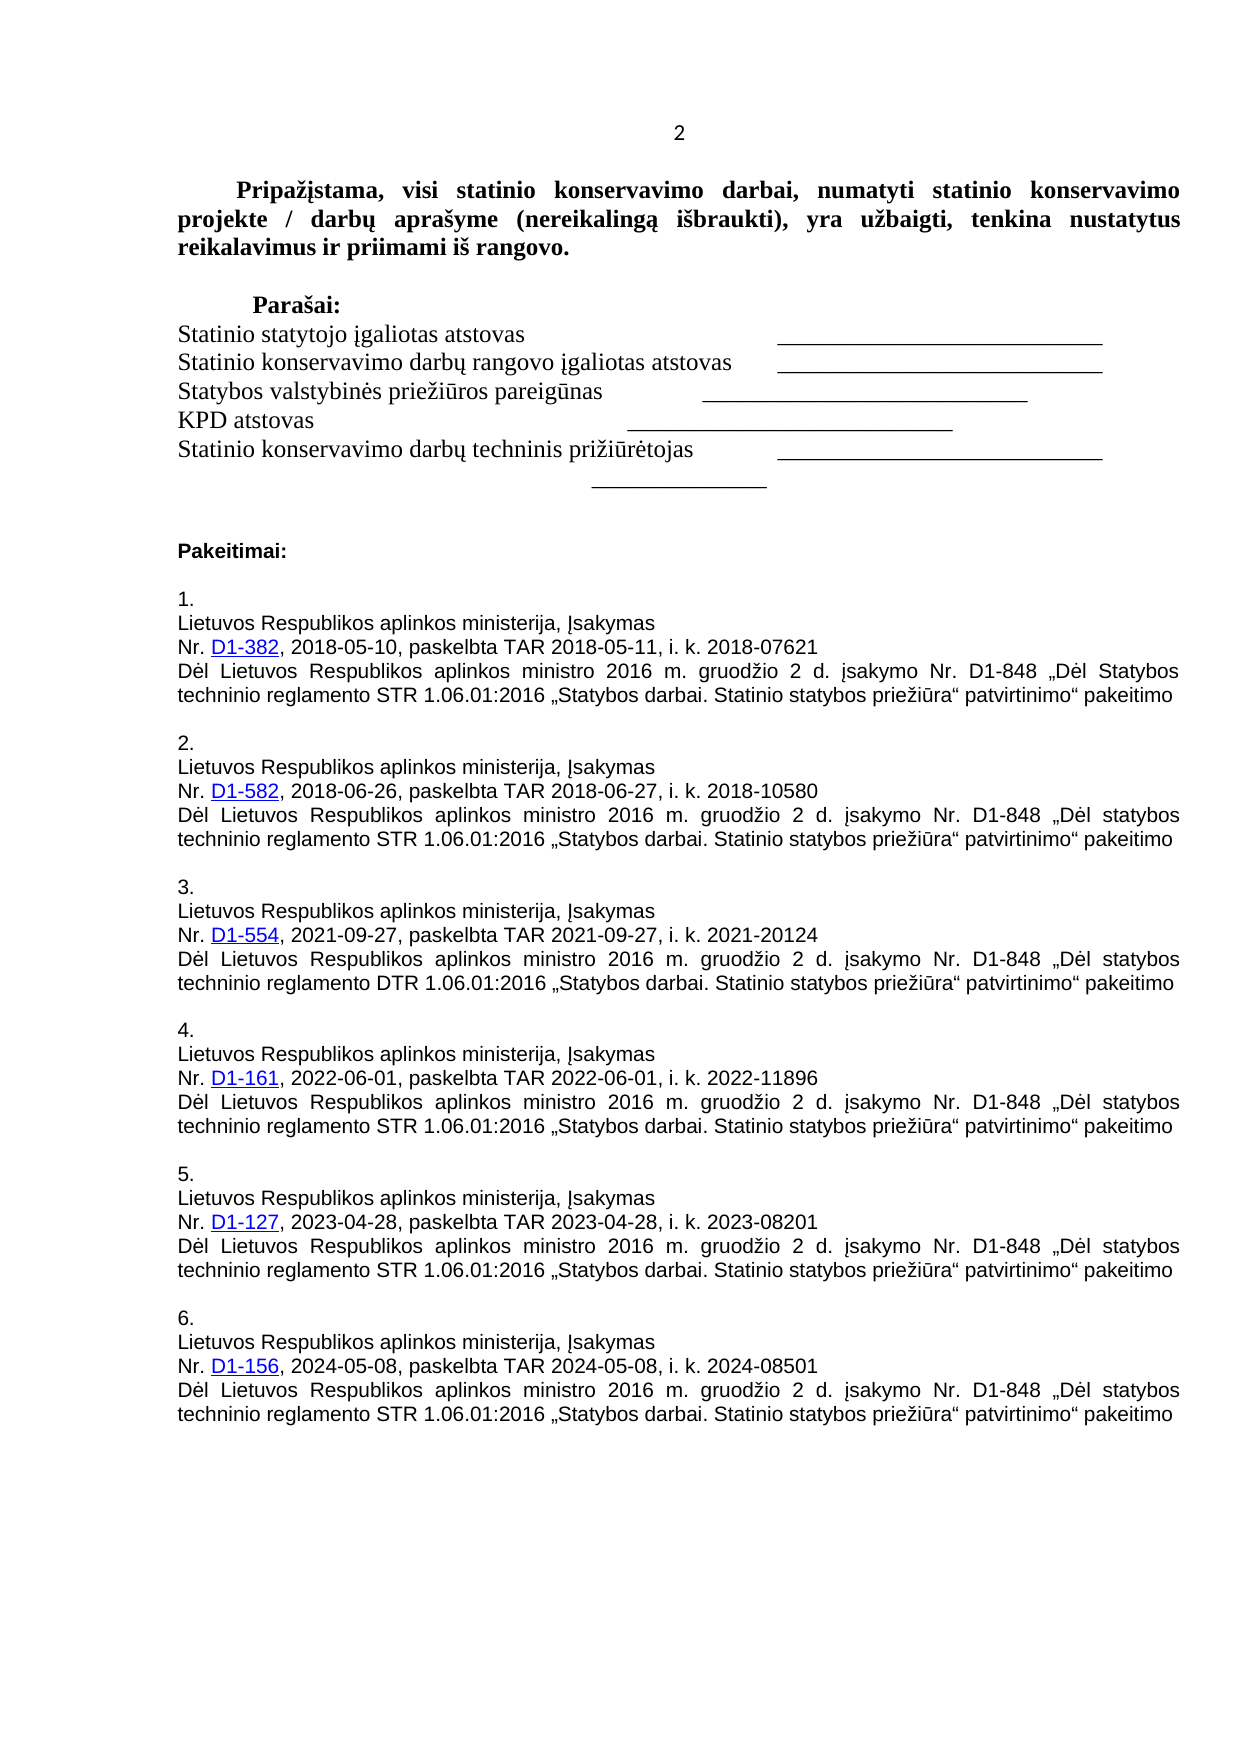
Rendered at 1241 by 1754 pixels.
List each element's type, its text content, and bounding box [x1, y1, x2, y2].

text Dėl Lietuvos Respublikos aplinkos ministro 2016 m. gruodžio 2 d. įsakymo Nr. D1-848 „Dėl statybos techninio reglamento STR 1.06.01:2016 „Statybos darbai. Statinio statybos priežiūra“ patvirtinimo“ pakeitimo [177, 803, 1181, 851]
text Dėl Lietuvos Respublikos aplinkos ministro 2016 m. gruodžio 2 d. įsakymo Nr. D1-848 „Dėl statybos techninio reglamento STR 1.06.01:2016 „Statybos darbai. Statinio statybos priežiūra“ patvirtinimo“ pakeitimo [177, 1090, 1181, 1138]
text Nr. D1-554, 2021-09-27, paskelbta TAR 2021-09-27, i. k. 2021-20124 [177, 922, 1181, 946]
text 5. [177, 1162, 1181, 1186]
text Lietuvos Respublikos aplinkos ministerija, Įsakymas [177, 611, 1181, 635]
text Nr. D1-382, 2018-05-10, paskelbta TAR 2018-05-11, i. k. 2018-07621 [177, 635, 1181, 659]
text Nr. D1-127, 2023-04-28, paskelbta TAR 2023-04-28, i. k. 2023-08201 [177, 1210, 1181, 1234]
text Dėl Lietuvos Respublikos aplinkos ministro 2016 m. gruodžio 2 d. įsakymo Nr. D1-848 „Dėl statybos techninio reglamento STR 1.06.01:2016 „Statybos darbai. Statinio statybos priežiūra“ patvirtinimo“ pakeitimo [177, 1234, 1181, 1282]
text Nr. D1-582, 2018-06-26, paskelbta TAR 2018-06-27, i. k. 2018-10580 [177, 779, 1181, 803]
text Dėl Lietuvos Respublikos aplinkos ministro 2016 m. gruodžio 2 d. įsakymo Nr. D1-848 „Dėl Statybos techninio reglamento STR 1.06.01:2016 „Statybos darbai. Statinio statybos priežiūra“ patvirtinimo“ pakeitimo [177, 659, 1181, 707]
text 6. [177, 1306, 1181, 1330]
text Lietuvos Respublikos aplinkos ministerija, Įsakymas [177, 755, 1181, 779]
text Statinio konservavimo darbų rangovo įgaliotas atstovas __________________________ [177, 347, 1181, 376]
text Pakeitimai: [177, 539, 1181, 563]
text Dėl Lietuvos Respublikos aplinkos ministro 2016 m. gruodžio 2 d. įsakymo Nr. D1-848 „Dėl statybos techninio reglamento DTR 1.06.01:2016 „Statybos darbai. Statinio statybos priežiūra“ patvirtinimo“ pakeitimo [177, 946, 1181, 994]
text Statybos valstybinės priežiūros pareigūnas __________________________ [177, 376, 1181, 405]
text Statinio konservavimo darbų techninis prižiūrėtojas __________________________ [177, 434, 1181, 462]
text 4. [177, 1018, 1181, 1042]
text Parašai: [177, 290, 1181, 319]
text Nr. D1-161, 2022-06-01, paskelbta TAR 2022-06-01, i. k. 2022-11896 [177, 1066, 1181, 1090]
text Lietuvos Respublikos aplinkos ministerija, Įsakymas [177, 1042, 1181, 1066]
text Lietuvos Respublikos aplinkos ministerija, Įsakymas [177, 1186, 1181, 1210]
text ______________ [177, 462, 1181, 491]
text Pripažįstama, visi statinio konservavimo darbai, numatyti statinio konservavimo projekte / darbų aprašyme (nereikalingą išbraukti), yra užbaigti, tenkina nustatytus reikalavimus ir priimami iš rangovo. [177, 175, 1181, 261]
text Dėl Lietuvos Respublikos aplinkos ministro 2016 m. gruodžio 2 d. įsakymo Nr. D1-848 „Dėl statybos techninio reglamento STR 1.06.01:2016 „Statybos darbai. Statinio statybos priežiūra“ patvirtinimo“ pakeitimo [177, 1378, 1181, 1426]
text 3. [177, 874, 1181, 898]
text Lietuvos Respublikos aplinkos ministerija, Įsakymas [177, 1330, 1181, 1354]
text KPD atstovas __________________________ [177, 405, 1181, 434]
text Statinio statytojo įgaliotas atstovas __________________________ [177, 319, 1181, 347]
text 1. [177, 587, 1181, 611]
text Nr. D1-156, 2024-05-08, paskelbta TAR 2024-05-08, i. k. 2024-08501 [177, 1354, 1181, 1378]
text Lietuvos Respublikos aplinkos ministerija, Įsakymas [177, 898, 1181, 922]
text 2. [177, 731, 1181, 755]
